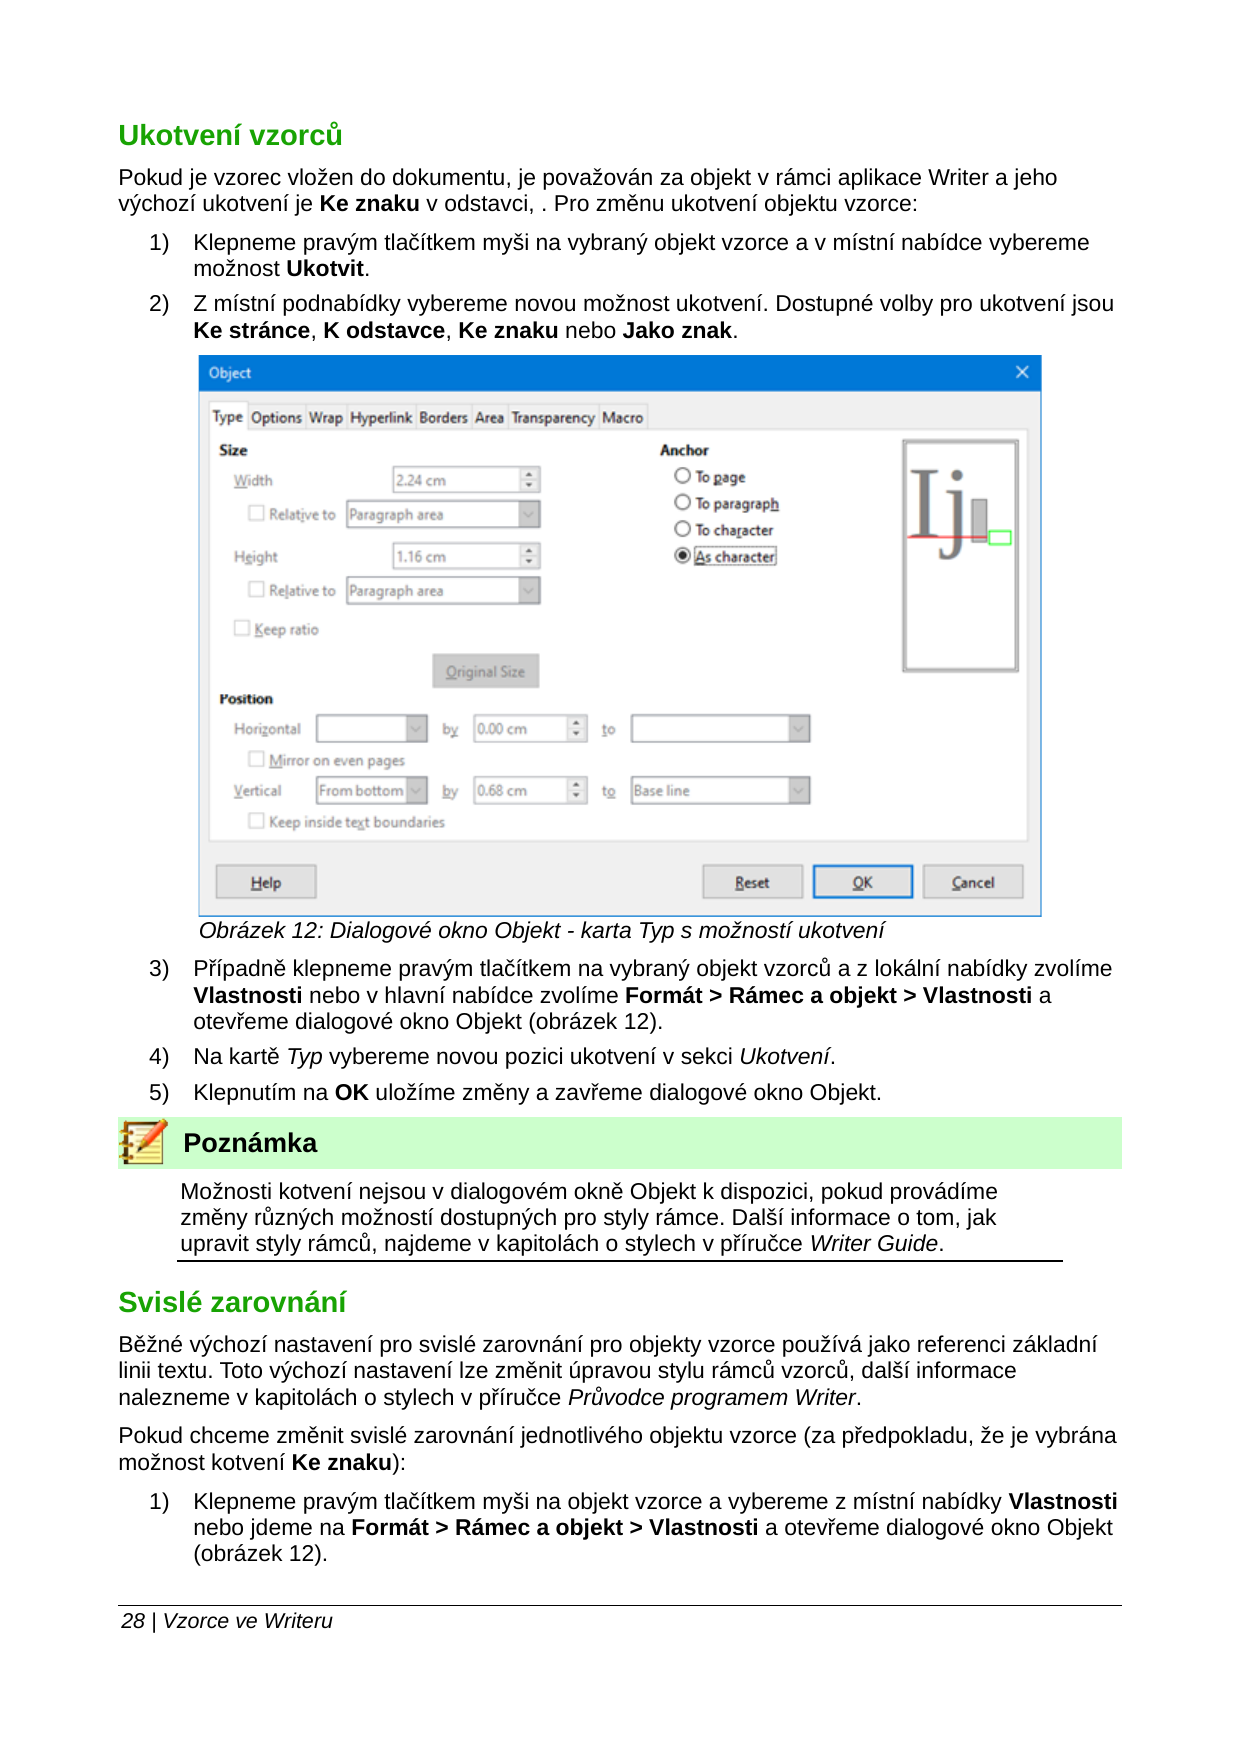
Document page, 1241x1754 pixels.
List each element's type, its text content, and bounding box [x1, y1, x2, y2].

subtitle Poznámka [118, 1117, 1122, 1169]
list Z místní podnabídky vybereme novou možnost ukotvení. Dostupné volby pro ukotvení jsou Ke stránce, K odstavce, Ke znaku nebo Jako znak. [169, 290, 1122, 343]
text Běžné výchozí nastavení pro svislé zarovnání pro objekty vzorce používá jako referenci základní linii textu. Toto výchozí nastavení lze změnit úpravou stylu rámců vzorců, další informace nalezneme v kapitolách o stylech v příručce Průvodce programem Writer. [118, 1331, 1122, 1410]
list Případně klepneme pravým tlačítkem na vybraný objekt vzorců a z lokální nabídky zvolíme Vlastnosti nebo v hlavní nabídce zvolíme Formát > Rámec a objekt > Vlastnosti a otevřeme dialogové okno Objekt (obrázek 12). [169, 955, 1122, 1034]
text Obrázek 12: Dialogové okno Objekt - karta Typ s možností ukotvení [198, 917, 1042, 943]
list Klepnutím na OK uložíme změny a zavřeme dialogové okno Objekt. [169, 1078, 1122, 1105]
subtitle Svislé zarovnání [118, 1286, 1122, 1319]
picture [119, 1117, 170, 1168]
list Klepneme pravým tlačítkem myši na vybraný objekt vzorce a v místní nabídce vybereme možnost Ukotvit. [169, 229, 1122, 281]
list Na kartě Typ vybereme novou pozici ukotvení v sekci Ukotvení. [169, 1043, 1122, 1070]
list Klepneme pravým tlačítkem myši na objekt vzorce a vybereme z místní nabídky Vlastnosti nebo jdeme na Formát > Rámec a objekt > Vlastnosti a otevřeme dialogové okno Objekt (obrázek 12). [169, 1488, 1122, 1567]
picture [198, 355, 1042, 917]
text Možnosti kotvení nejsou v dialogovém okně Objekt k dispozici, pokud provádíme změny různých možností dostupných pro styly rámce. Další informace o tom, jak upravit styly rámců, najdeme v kapitolách o stylech v příručce Writer Guide. [177, 1175, 1063, 1260]
text Pokud chceme změnit svislé zarovnání jednotlivého objektu vzorce (za předpokladu, že je vybrána možnost kotvení Ke znaku): [118, 1422, 1122, 1475]
text Pokud je vzorec vložen do dokumentu, je považován za objekt v rámci aplikace Writer a jeho výchozí ukotvení je Ke znaku v odstavci, . Pro změnu ukotvení objektu vzorce: [118, 163, 1122, 216]
subtitle Ukotvení vzorců [118, 118, 1122, 152]
